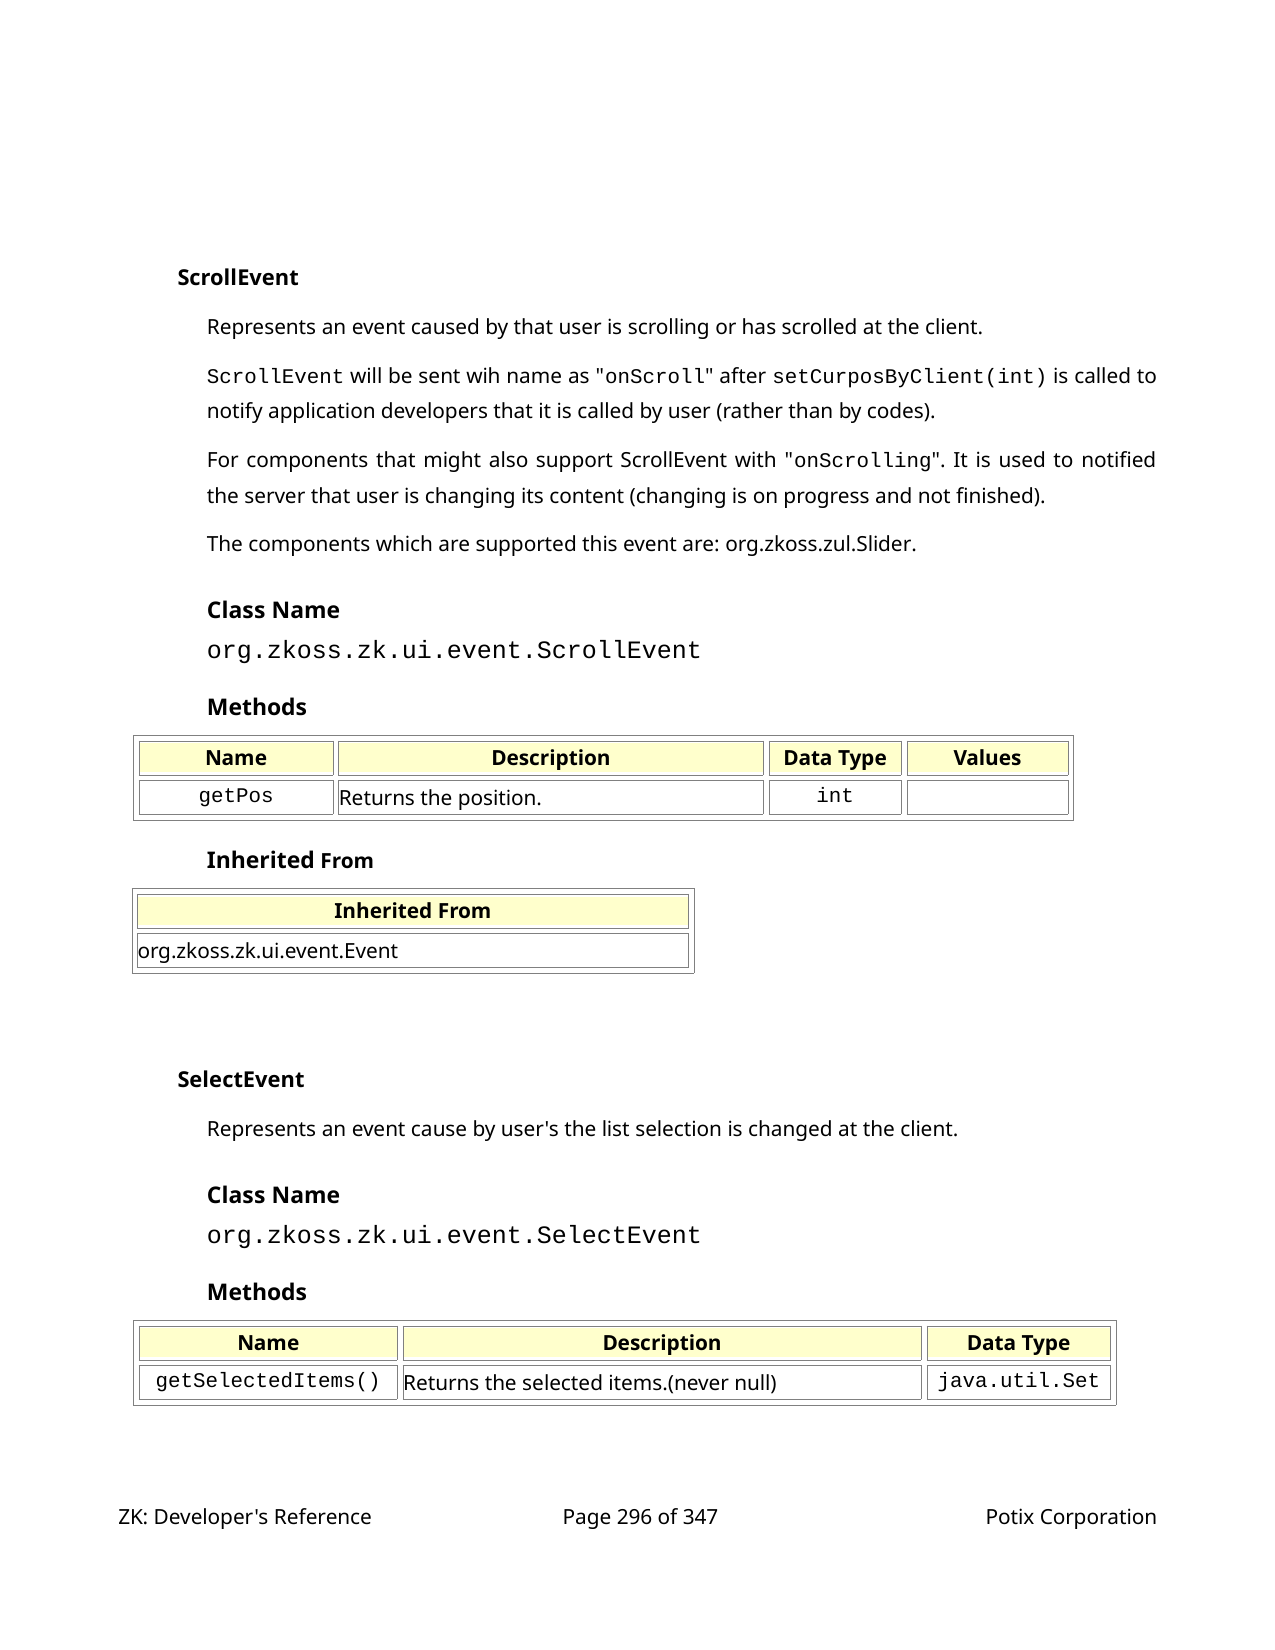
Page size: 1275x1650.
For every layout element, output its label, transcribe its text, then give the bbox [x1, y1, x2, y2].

text The components which are supported this event are: org.zkoss.zul.Slider. [207, 529, 1157, 558]
table_header Name [136, 1321, 400, 1359]
table_cell getPos [136, 775, 336, 814]
table_header Description [400, 1321, 924, 1359]
table_header Data Type [766, 736, 904, 774]
text For components that might also support ScrollEvent with "onScrolling". It is used to notified the server that user is changing its content (changing is on progress and not finished). [207, 445, 1157, 509]
table_header Inherited From [134, 889, 691, 928]
table_cell [904, 775, 1071, 814]
table_cell Returns the position. [336, 775, 766, 814]
table_header Data Type [924, 1321, 1113, 1359]
table_cell [908, 781, 1068, 814]
subtitle Class Name [207, 1179, 1157, 1211]
table_cell int [766, 775, 904, 814]
text org.zkoss.zk.ui.event.SelectEvent [207, 1223, 1157, 1251]
table_cell getSelectedItems() [136, 1360, 400, 1399]
text Represents an event cause by user's the list selection is changed at the client. [207, 1114, 1157, 1143]
table_cell org.zkoss.zk.ui.event.Event [134, 928, 691, 967]
subtitle Inherited From [207, 844, 1157, 876]
table_cell java.util.Set [924, 1360, 1113, 1399]
text Represents an event caused by that user is scrolling or has scrolled at the client. [207, 312, 1157, 340]
text org.zkoss.zk.ui.event.ScrollEvent [207, 638, 1157, 666]
subtitle Class Name [207, 594, 1157, 626]
table_header Values [904, 736, 1071, 774]
table_header Description [336, 736, 766, 774]
subtitle Methods [207, 1276, 1157, 1308]
text ScrollEvent will be sent wih name as "onScroll" after setCurposByClient(int) is called to notify application developers that it is called by user (rather than by codes). [207, 361, 1157, 424]
subtitle ScrollEvent [177, 261, 1157, 291]
subtitle Methods [207, 691, 1157, 723]
table_cell Returns the selected items.(never null) [400, 1360, 924, 1399]
table_header Name [136, 736, 336, 774]
subtitle SelectEvent [177, 1064, 1157, 1094]
